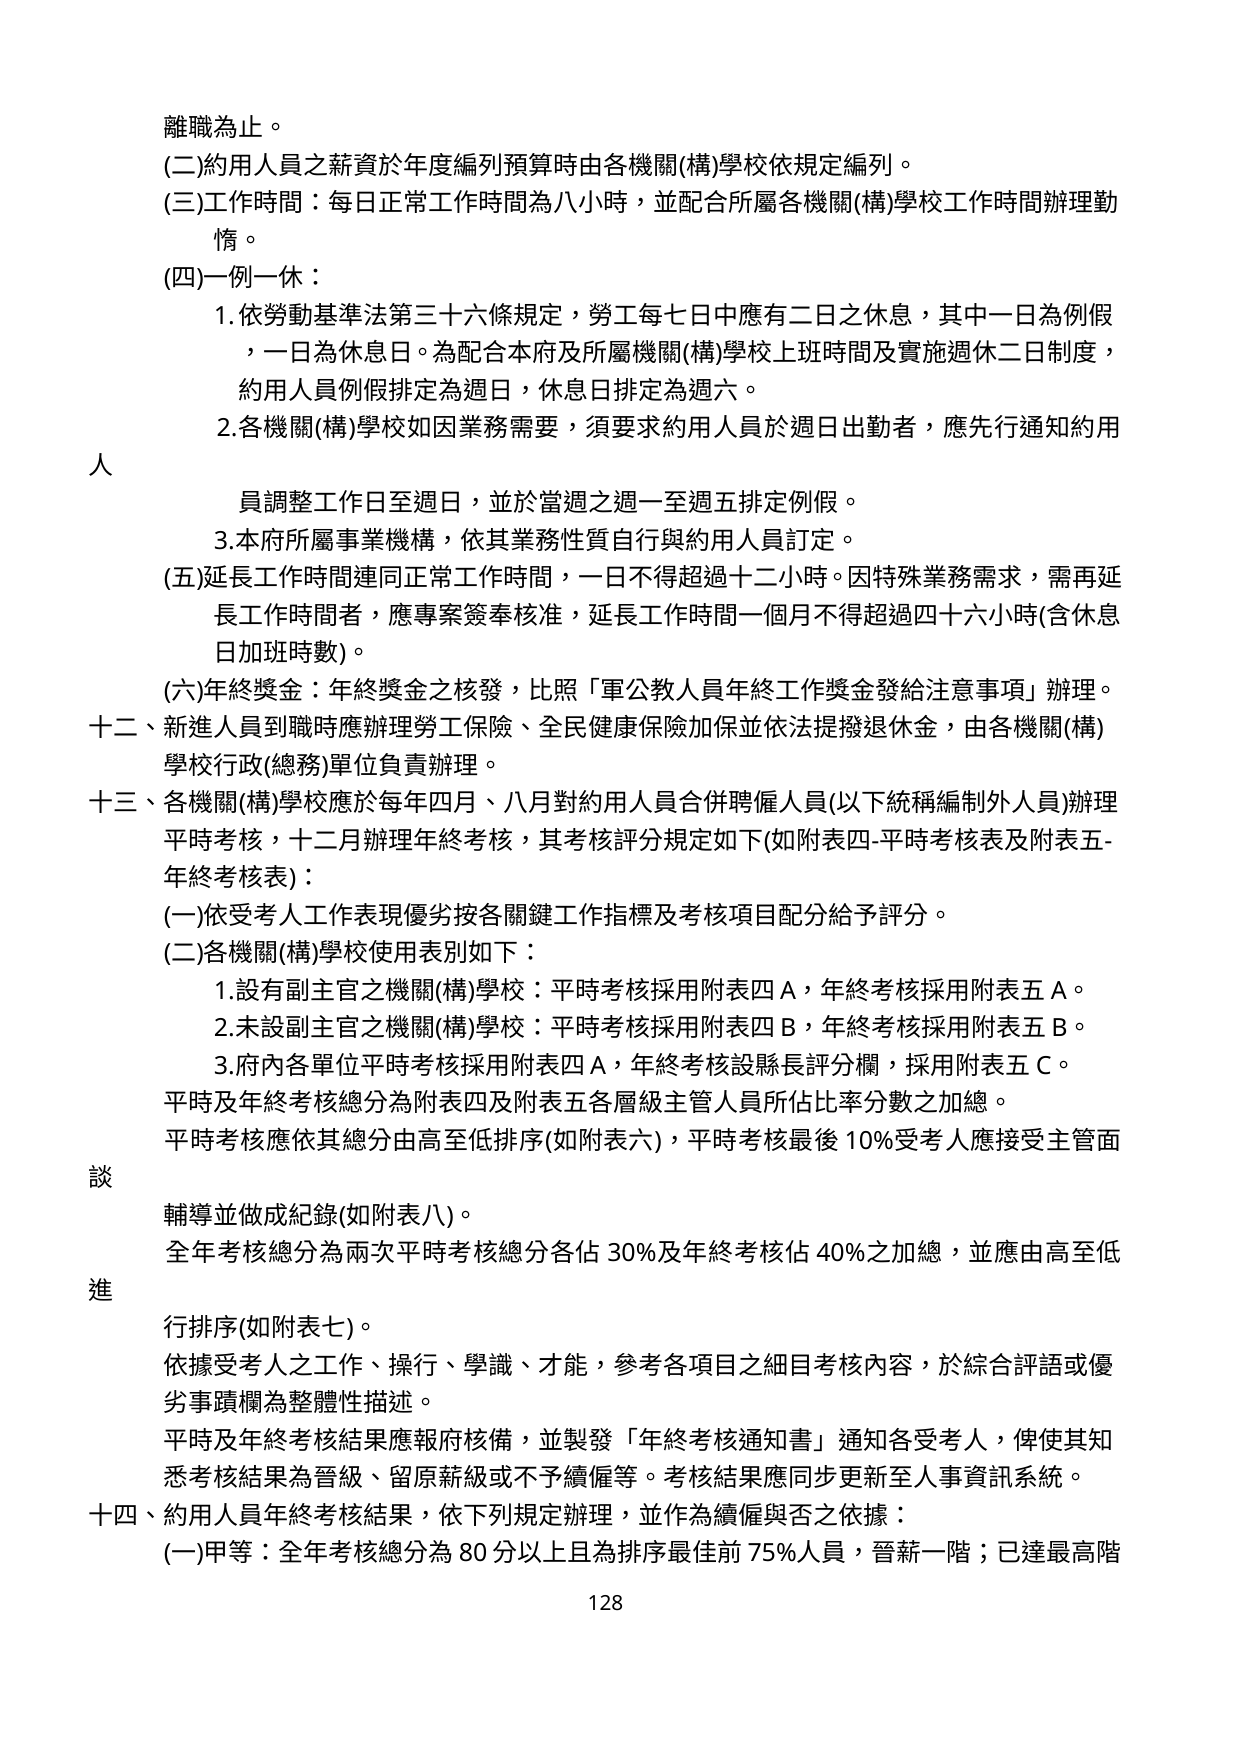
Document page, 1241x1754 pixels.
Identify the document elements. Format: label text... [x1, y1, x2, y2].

subtitle 1.設有副主官之機關(構)學校：平時考核採用附表四A，年終考核採用附表五A。 [89, 969, 1122, 1007]
subtitle (六)年終獎金：年終獎金之核發，比照「軍公教人員年終工作獎金發給注意事項」辦理。 [89, 669, 1122, 707]
subtitle 2.各機關(構)學校如因業務需要，須要求約用人員於週日出勤者，應先行通知約用人 [89, 407, 1122, 482]
subtitle 3.本府所屬事業機構，依其業務性質自行與約用人員訂定。 [89, 519, 1122, 557]
subtitle (三)工作時間：每日正常工作時間為八小時，並配合所屬各機關(構)學校工作時間辦理勤 [89, 182, 1122, 219]
subtitle 輔導並做成紀錄(如附表八)。 [89, 1194, 1122, 1232]
subtitle 劣事蹟欄為整體性描述。 [89, 1382, 1122, 1419]
subtitle 十三、各機關(構)學校應於每年四月、八月對約用人員合併聘僱人員(以下統稱編制外人員)辦理 [89, 782, 1122, 819]
subtitle 行排序(如附表七)。 [89, 1307, 1122, 1344]
subtitle (五)延長工作時間連同正常工作時間，一日不得超過十二小時。因特殊業務需求，需再延 [89, 557, 1122, 594]
subtitle 全年考核總分為兩次平時考核總分各佔30%及年終考核佔40%之加總，並應由高至低進 [89, 1232, 1122, 1307]
subtitle 日加班時數)。 [89, 632, 1122, 669]
subtitle 學校行政(總務)單位負責辦理。 [89, 744, 1122, 782]
subtitle 1. 依勞動基準法第三十六條規定，勞工每七日中應有二日之休息，其中一日為例假 [89, 294, 1122, 332]
subtitle (二)約用人員之薪資於年度編列預算時由各機關(構)學校依規定編列。 [89, 144, 1122, 182]
subtitle (二)各機關(構)學校使用表別如下： [89, 932, 1122, 969]
subtitle 員調整工作日至週日，並於當週之週一至週五排定例假。 [89, 482, 1122, 519]
subtitle (一)甲等：全年考核總分為80分以上且為排序最佳前75%人員，晉薪一階；已達最高階 [89, 1532, 1122, 1569]
subtitle 2.未設副主官之機關(構)學校：平時考核採用附表四B，年終考核採用附表五B。 [89, 1007, 1122, 1044]
subtitle 十四、約用人員年終考核結果，依下列規定辦理，並作為續僱與否之依據： [89, 1494, 1122, 1532]
subtitle 約用人員例假排定為週日，休息日排定為週六。 [89, 369, 1122, 407]
subtitle 依據受考人之工作、操行、學識、才能，參考各項目之細目考核內容，於綜合評語或優 [89, 1344, 1122, 1382]
subtitle (一)依受考人工作表現優劣按各關鍵工作指標及考核項目配分給予評分。 [89, 894, 1122, 932]
subtitle 離職為止。 [89, 107, 1122, 144]
subtitle 平時及年終考核總分為附表四及附表五各層級主管人員所佔比率分數之加總。 [89, 1082, 1122, 1119]
subtitle 平時及年終考核結果應報府核備，並製發「年終考核通知書」通知各受考人，俾使其知 [89, 1419, 1122, 1457]
subtitle 長工作時間者，應專案簽奉核准，延長工作時間一個月不得超過四十六小時(含休息 [89, 594, 1122, 632]
subtitle 3.府內各單位平時考核採用附表四A，年終考核設縣長評分欄，採用附表五C。 [89, 1044, 1122, 1082]
subtitle 平時考核應依其總分由高至低排序(如附表六)，平時考核最後10%受考人應接受主管面談 [89, 1119, 1122, 1194]
subtitle 悉考核結果為晉級、留原薪級或不予續僱等。考核結果應同步更新至人事資訊系統。 [89, 1457, 1122, 1494]
subtitle ，一日為休息日。為配合本府及所屬機關(構)學校上班時間及實施週休二日制度， [89, 332, 1122, 369]
subtitle 十二、新進人員到職時應辦理勞工保險、全民健康保險加保並依法提撥退休金，由各機關(構) [89, 707, 1122, 744]
subtitle 惰。 [89, 219, 1122, 257]
subtitle (四)一例一休： [89, 257, 1122, 294]
subtitle 年終考核表)： [89, 857, 1122, 894]
subtitle 平時考核，十二月辦理年終考核，其考核評分規定如下(如附表四-平時考核表及附表五- [89, 819, 1122, 857]
